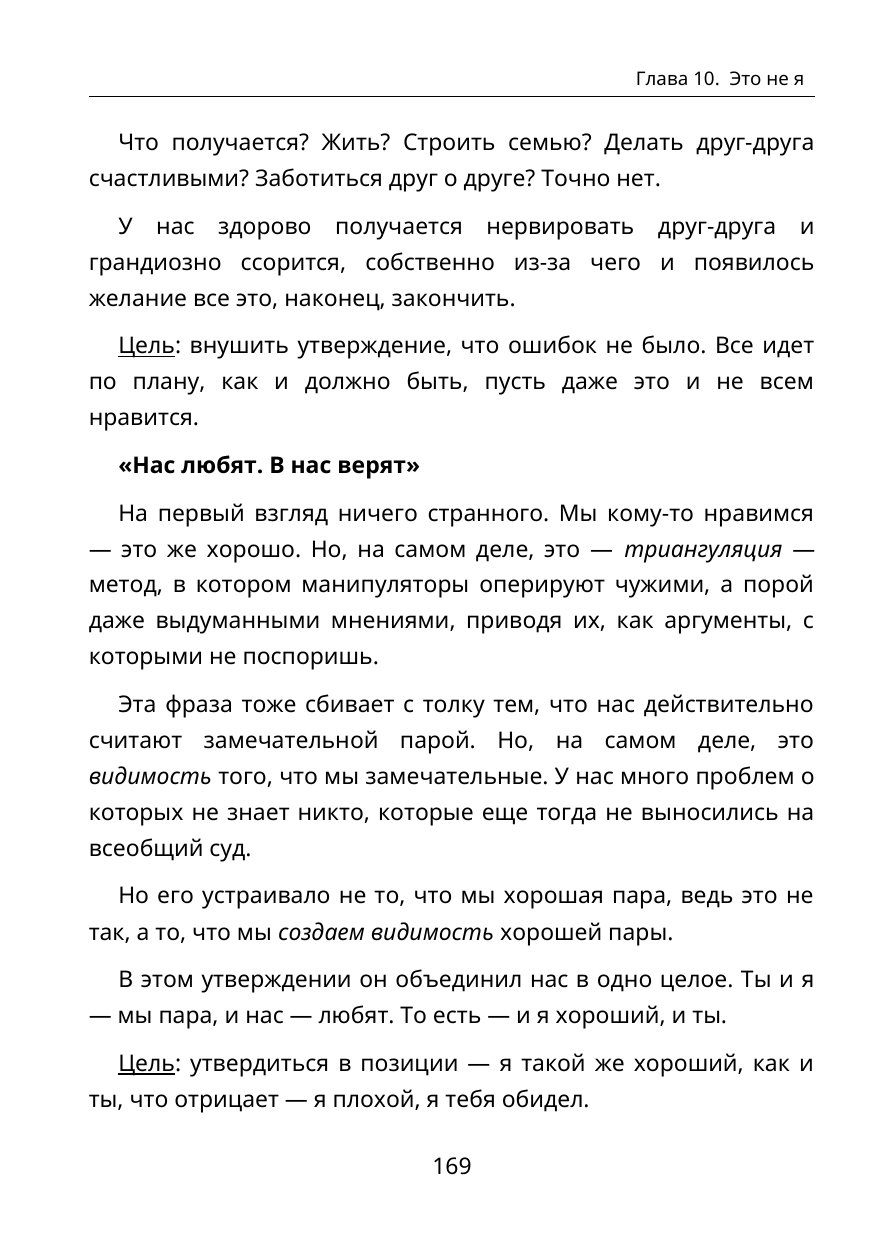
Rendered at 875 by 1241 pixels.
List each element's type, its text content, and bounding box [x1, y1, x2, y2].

text Цель: внушить утверждение, что ошибок не было. Все идет по плану, как и должно быть, пусть даже это и не всем нравится. [88, 329, 815, 432]
text Но его устраивало не то, что мы хорошая пара, ведь это не так, а то, что мы создаем видимость хорошей пары. [88, 879, 815, 947]
text Эта фраза тоже сбивает с толку тем, что нас действительно считают замечательной парой. Но, на самом деле, это видимость того, что мы замечательные. У нас много проблем о которых не знает никто, которые еще тогда не выносились на всеобщий суд. [88, 688, 815, 863]
text У нас здорово получается нервировать друг-друга и грандиозно ссорится, собственно из-за чего и появилось желание все это, наконец, закончить. [88, 210, 815, 313]
text В этом утверждении он объединил нас в одно целое. Ты и я — мы пара, и нас — любят. То есть — и я хороший, и ты. [88, 963, 815, 1030]
text На первый взгляд ничего странного. Мы кому-то нравимся — это же хорошо. Но, на самом деле, это — триангуляция — метод, в котором манипуляторы оперируют чужими, а порой даже выдуманными мнениями, приводя их, как аргументы, с которыми не поспоришь. [88, 497, 815, 672]
text Что получается? Жить? Строить семью? Делать друг-друга счастливыми? Заботиться друг о друге? Точно нет. [88, 126, 815, 193]
text «Нас любят. В нас верят» [88, 449, 815, 480]
text Цель: утвердиться в позиции — я такой же хороший, как и ты, что отрицает — я плохой, я тебя обидел. [88, 1047, 815, 1114]
